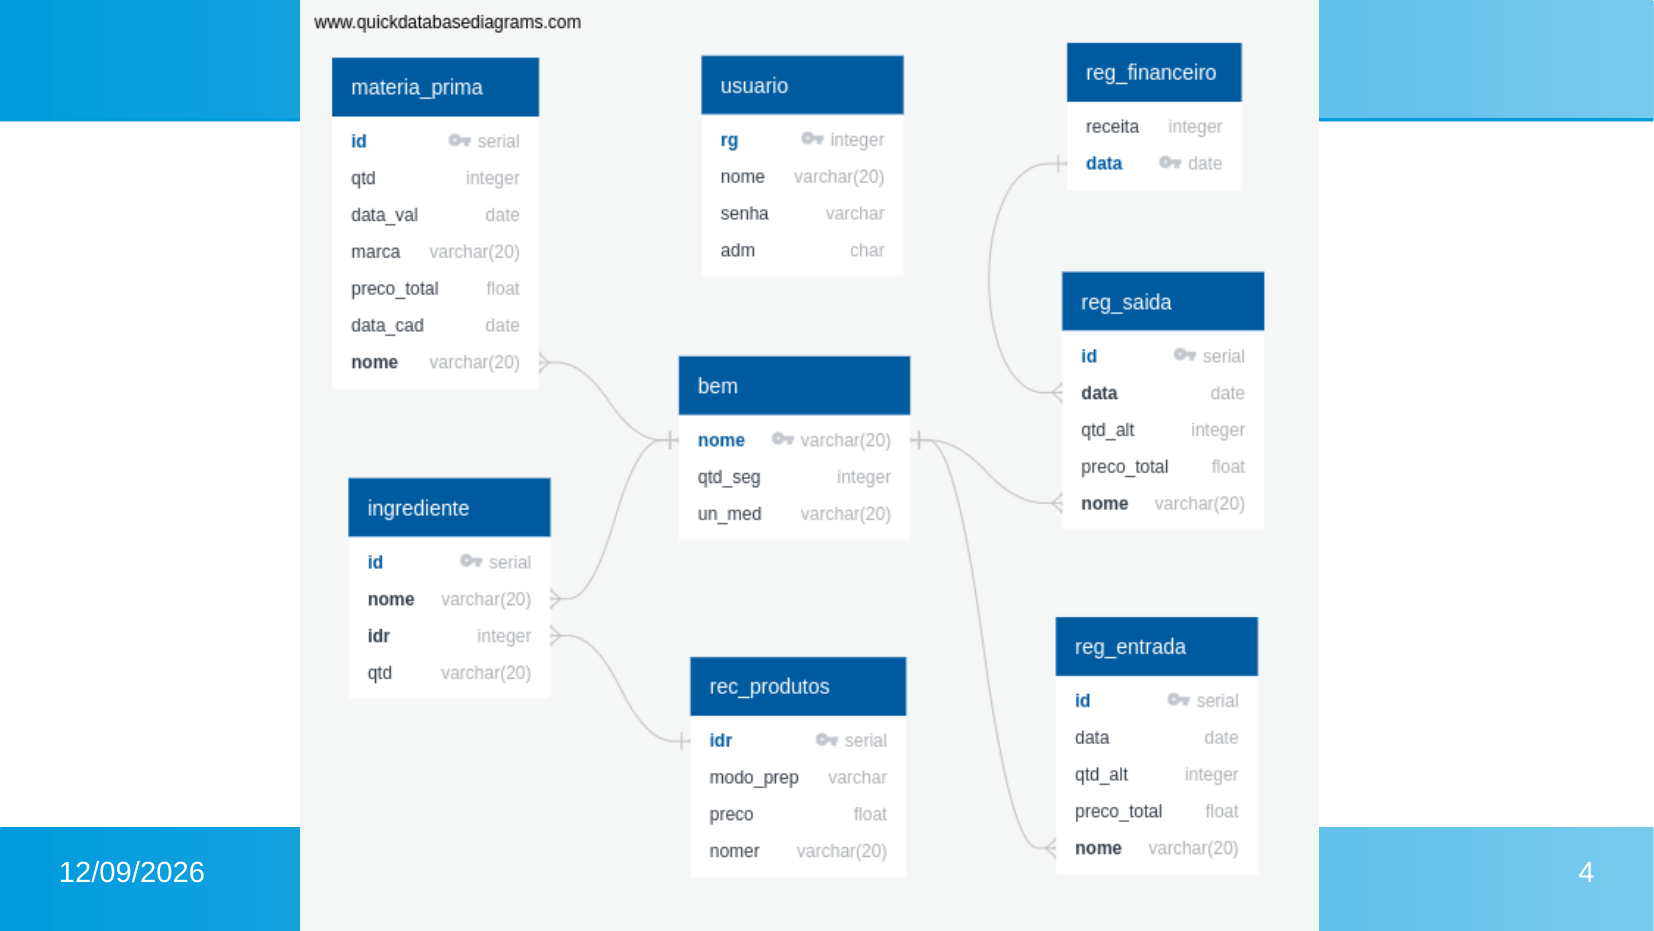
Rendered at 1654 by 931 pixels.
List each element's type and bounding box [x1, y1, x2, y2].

picture [300, 0, 1319, 931]
